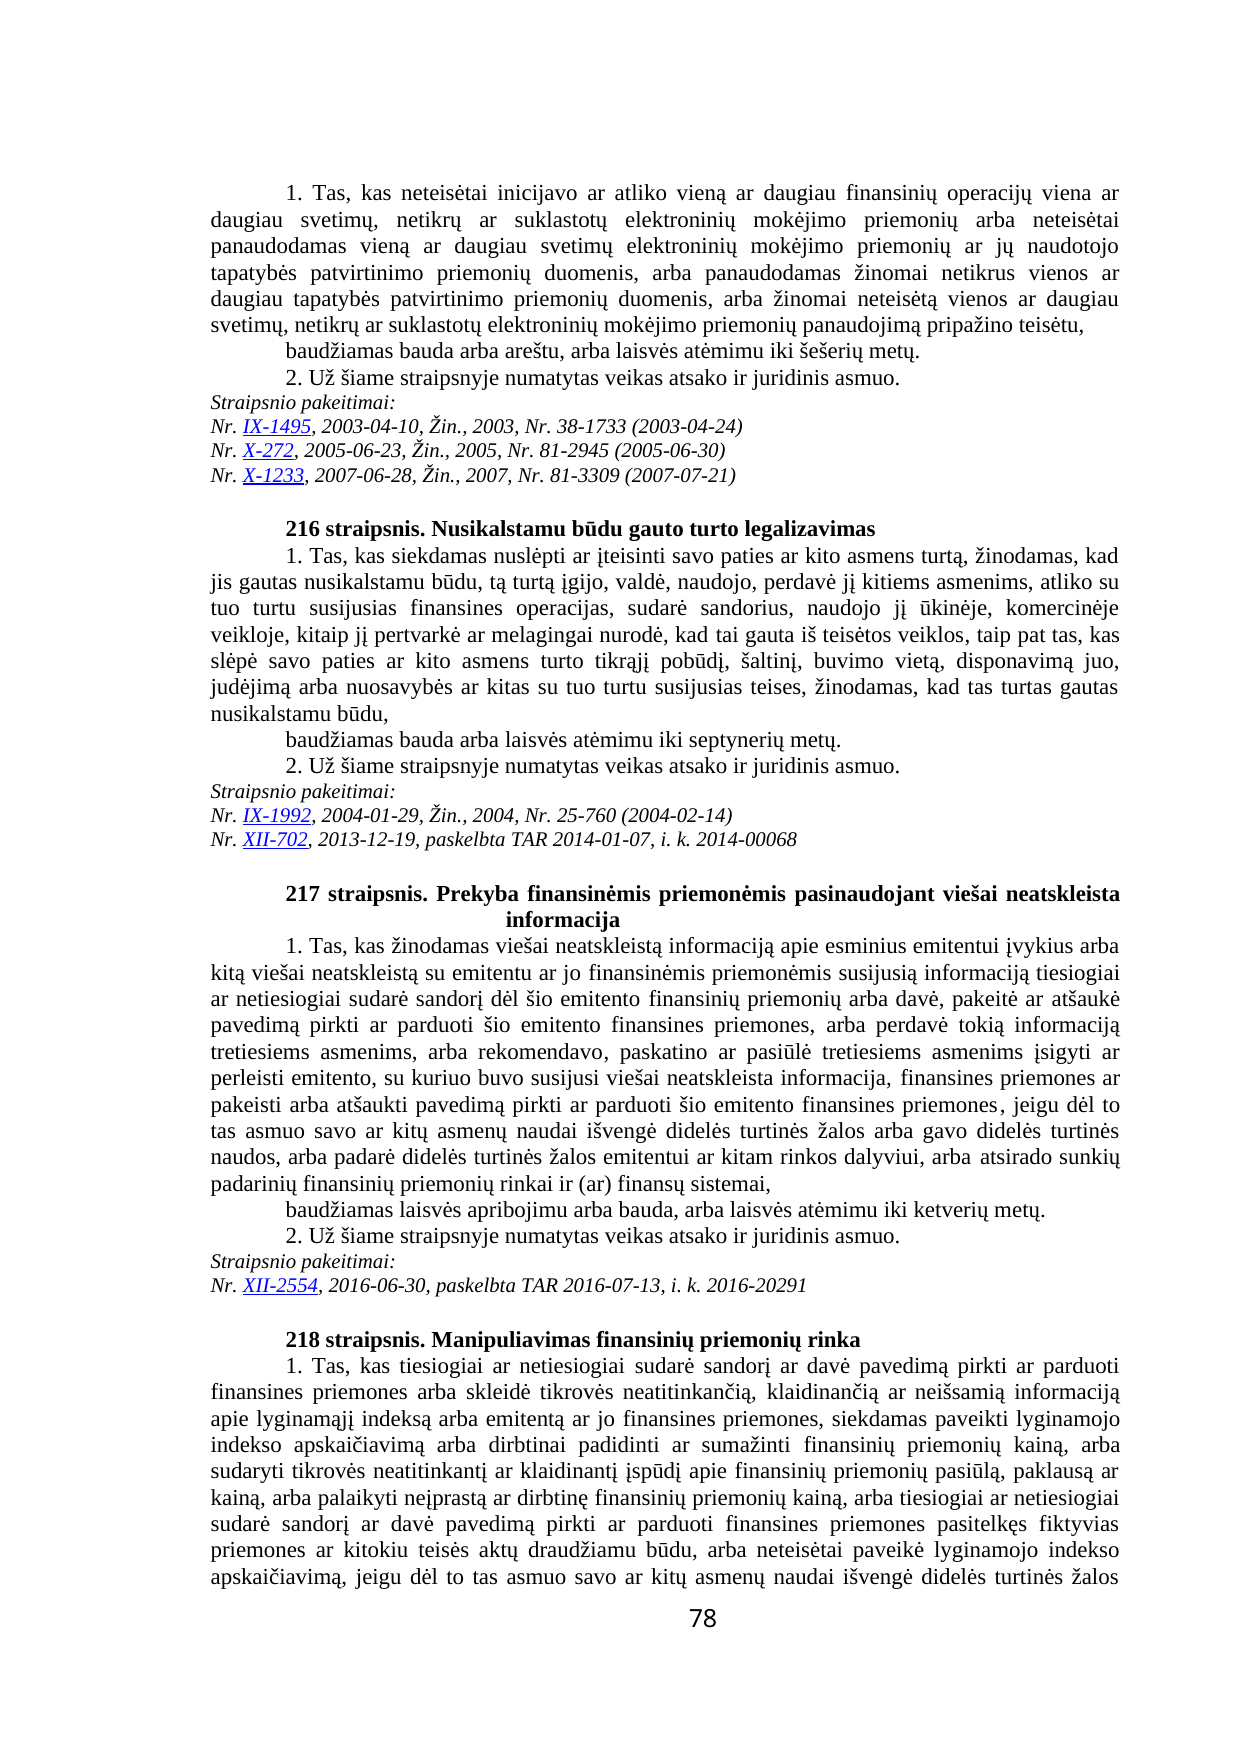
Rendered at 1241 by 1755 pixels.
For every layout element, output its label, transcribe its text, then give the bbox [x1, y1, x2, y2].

text Straipsnio pakeitimai: [210, 1249, 1120, 1273]
text 216 straipsnis. Nusikalstamu būdu gauto turto legalizavimas [210, 515, 1120, 542]
text baudžiamas laisvės apribojimu arba bauda, arba laisvės atėmimu iki ketverių metų. [210, 1196, 1120, 1222]
text Nr. IX-1495, 2003-04-10, Žin., 2003, Nr. 38-1733 (2003-04-24) [210, 414, 1120, 438]
text 1. Tas, kas siekdamas nuslėpti ar įteisinti savo paties ar kito asmens turtą, žinodamas, kad jis gautas nusikalstamu būdu, tą turtą įgijo, valdė, naudojo, perdavė jį kitiems asmenims, atliko su tuo turtu susijusias finansines operacijas, sudarė sandorius, naudojo jį ūkinėje, komercinėje veikloje, kitaip jį pertvarkė ar melagingai nurodė, kad tai gauta iš teisėtos veiklos, taip pat tas, kas slėpė savo paties ar kito asmens turto tikrąjį pobūdį, šaltinį, buvimo vietą, disponavimą juo, judėjimą arba nuosavybės ar kitas su tuo turtu susijusias teises, žinodamas, kad tas turtas gautas nusikalstamu būdu, [210, 542, 1120, 726]
text 1. Tas, kas žinodamas viešai neatskleistą informaciją apie esminius emitentui įvykius arba kitą viešai neatskleistą su emitentu ar jo finansinėmis priemonėmis susijusią informaciją tiesiogiai ar netiesiogiai sudarė sandorį dėl šio emitento finansinių priemonių arba davė, pakeitė ar atšaukė pavedimą pirkti ar parduoti šio emitento finansines priemones, arba perdavė tokią informaciją tretiesiems asmenims, arba rekomendavo, paskatino ar pasiūlė tretiesiems asmenims įsigyti ar perleisti emitento, su kuriuo buvo susijusi viešai neatskleista informacija, finansines priemones ar pakeisti arba atšaukti pavedimą pirkti ar parduoti šio emitento finansines priemones, jeigu dėl to tas asmuo savo ar kitų asmenų naudai išvengė didelės turtinės žalos arba gavo didelės turtinės naudos, arba padarė didelės turtinės žalos emitentui ar kitam rinkos dalyviui, arba atsirado sunkių padarinių finansinių priemonių rinkai ir (ar) finansų sistemai, [210, 932, 1120, 1196]
text Nr. XII-2554, 2016-06-30, paskelbta TAR 2016-07-13, i. k. 2016-20291 [210, 1273, 1120, 1297]
text baudžiamas bauda arba laisvės atėmimu iki septynerių metų. [210, 726, 1120, 752]
text 218 straipsnis. Manipuliavimas finansinių priemonių rinka [210, 1326, 1120, 1352]
text Straipsnio pakeitimai: [210, 390, 1120, 414]
text Nr. X-272, 2005-06-23, Žin., 2005, Nr. 81-2945 (2005-06-30) [210, 438, 1120, 462]
text Nr. XII-702, 2013-12-19, paskelbta TAR 2014-01-07, i. k. 2014-00068 [210, 827, 1120, 851]
text Nr. X-1233, 2007-06-28, Žin., 2007, Nr. 81-3309 (2007-07-21) [210, 462, 1120, 487]
text 2. Už šiame straipsnyje numatytas veikas atsako ir juridinis asmuo. [210, 1222, 1120, 1249]
text 217 straipsnis. Prekyba finansinėmis priemonėmis pasinaudojant viešai neatskleista informacija [285, 880, 1120, 932]
text 2. Už šiame straipsnyje numatytas veikas atsako ir juridinis asmuo. [210, 752, 1120, 779]
text Straipsnio pakeitimai: [210, 779, 1120, 803]
text Nr. IX-1992, 2004-01-29, Žin., 2004, Nr. 25-760 (2004-02-14) [210, 803, 1120, 827]
text 2. Už šiame straipsnyje numatytas veikas atsako ir juridinis asmuo. [210, 364, 1120, 390]
text baudžiamas bauda arba areštu, arba laisvės atėmimu iki šešerių metų. [210, 338, 1120, 364]
text 1. Tas, kas neteisėtai inicijavo ar atliko vieną ar daugiau finansinių operacijų viena ar daugiau svetimų, netikrų ar suklastotų elektroninių mokėjimo priemonių arba neteisėtai panaudodamas vieną ar daugiau svetimų elektroninių mokėjimo priemonių ar jų naudotojo tapatybės patvirtinimo priemonių duomenis, arba panaudodamas žinomai netikrus vienos ar daugiau tapatybės patvirtinimo priemonių duomenis, arba žinomai neteisėtą vienos ar daugiau svetimų, netikrų ar suklastotų elektroninių mokėjimo priemonių panaudojimą pripažino teisėtu, [210, 179, 1120, 338]
text 1. Tas, kas tiesiogiai ar netiesiogiai sudarė sandorį ar davė pavedimą pirkti ar parduoti finansines priemones arba skleidė tikrovės neatitinkančią, klaidinančią ar neišsamią informaciją apie lyginamąjį indeksą arba emitentą ar jo finansines priemones, siekdamas paveikti lyginamojo indekso apskaičiavimą arba dirbtinai padidinti ar sumažinti finansinių priemonių kainą, arba sudaryti tikrovės neatitinkantį ar klaidinantį įspūdį apie finansinių priemonių pasiūlą, paklausą ar kainą, arba palaikyti neįprastą ar dirbtinę finansinių priemonių kainą, arba tiesiogiai ar netiesiogiai sudarė sandorį ar davė pavedimą pirkti ar parduoti finansines priemones pasitelkęs fiktyvias priemones ar kitokiu teisės aktų draudžiamu būdu, arba neteisėtai paveikė lyginamojo indekso apskaičiavimą, jeigu dėl to tas asmuo savo ar kitų asmenų naudai išvengė didelės turtinės žalos [210, 1352, 1120, 1589]
